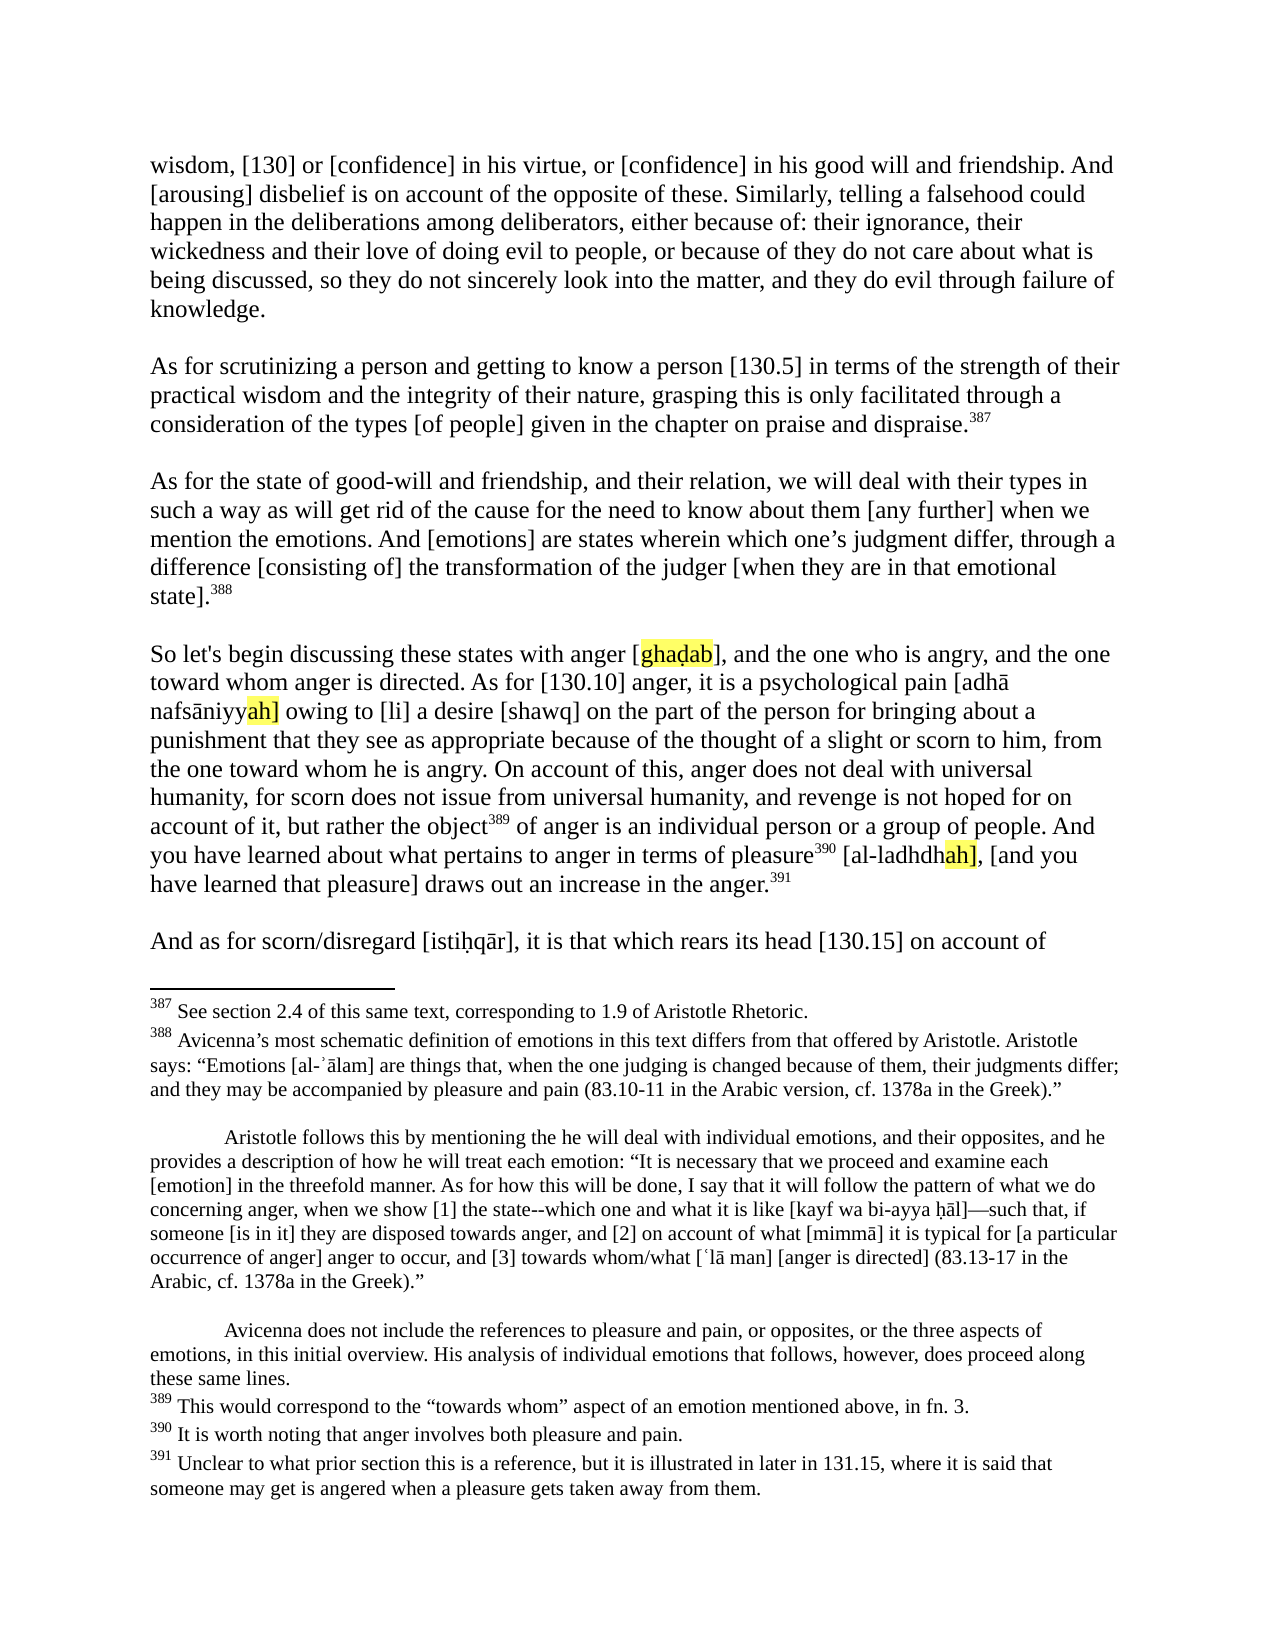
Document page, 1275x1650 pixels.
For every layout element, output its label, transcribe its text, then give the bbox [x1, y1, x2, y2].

text This would correspond to the “towards whom” aspect of an emotion mentioned above, in fn. 3. [150, 1390, 1125, 1418]
text And as for scorn/disregard [istiḥqār], it is that which rears its head [130.15] on account of [150, 926, 1125, 955]
text As for scrutinizing a person and getting to know a person [130.5] in terms of the strength of their practical wisdom and the integrity of their nature, grasping this is only facilitated through a consideration of the types [of people] given in the chapter on praise and dispraise. [150, 351, 1125, 437]
text It is worth noting that anger involves both pleasure and pain. [150, 1418, 1125, 1447]
text So let's begin discussing these states with anger [ghaḍab], and the one who is angry, and the one toward whom anger is directed. As for [130.10] anger, it is a psychological pain [adhā nafsāniyyah] owing to [li] a desire [shawq] on the part of the person for bringing about a punishment that they see as appropriate because of the thought of a slight or scorn to him, from the one toward whom he is angry. On account of this, anger does not deal with universal humanity, for scorn does not issue from universal humanity, and revenge is not hoped for on account of it, but rather the object of anger is an individual person or a group of people. And you have learned about what pertains to anger in terms of pleasure [al-ladhdhah], [and you have learned that pleasure] draws out an increase in the anger. [150, 639, 1125, 897]
text Avicenna’s most schematic definition of emotions in this text differs from that offered by Aristotle. Aristotle says: “Emotions [al-ʾālam] are things that, when the one judging is changed because of them, their judgments differ; and they may be accompanied by pleasure and pain (83.10-11 in the Arabic version, cf. 1378a in the Greek).” [150, 1024, 1125, 1101]
text Avicenna does not include the references to pleasure and pain, or opposites, or the three aspects of emotions, in this initial overview. His analysis of individual emotions that follows, however, does proceed along these same lines. [150, 1317, 1125, 1390]
text Unclear to what prior section this is a reference, but it is illustrated in later in 131.15, where it is said that someone may get is angered when a pleasure gets taken away from them. [150, 1447, 1125, 1500]
text See section 2.4 of this same text, corresponding to 1.9 of Aristotle Rhetoric. [150, 995, 1125, 1024]
text As for the state of good-will and friendship, and their relation, we will deal with their types in such a way as will get rid of the cause for the need to know about them [any further] when we mention the emotions. And [emotions] are states wherein which one’s judgment differ, through a difference [consisting of] the transformation of the judger [when they are in that emotional state]. [150, 466, 1125, 610]
text Aristotle follows this by mentioning the he will deal with individual emotions, and their opposites, and he provides a description of how he will treat each emotion: “It is necessary that we proceed and examine each [emotion] in the threefold manner. As for how this will be done, I say that it will follow the pattern of what we do concerning anger, when we show [1] the state--which one and what it is like [kayf wa bi-ayya ḥāl]—such that, if someone [is in it] they are disposed towards anger, and [2] on account of what [mimmā] it is typical for [a particular occurrence of anger] anger to occur, and [3] towards whom/what [ʿlā man] [anger is directed] (83.13-17 in the Arabic, cf. 1378a in the Greek).” [150, 1125, 1125, 1293]
text wisdom, [130] or [confidence] in his virtue, or [confidence] in his good will and friendship. And [arousing] disbelief is on account of the opposite of these. Similarly, telling a falsehood could happen in the deliberations among deliberators, either because of: their ignorance, their wickedness and their love of doing evil to people, or because of they do not care about what is being discussed, so they do not sincerely look into the matter, and they do evil through failure of knowledge. [150, 150, 1125, 322]
